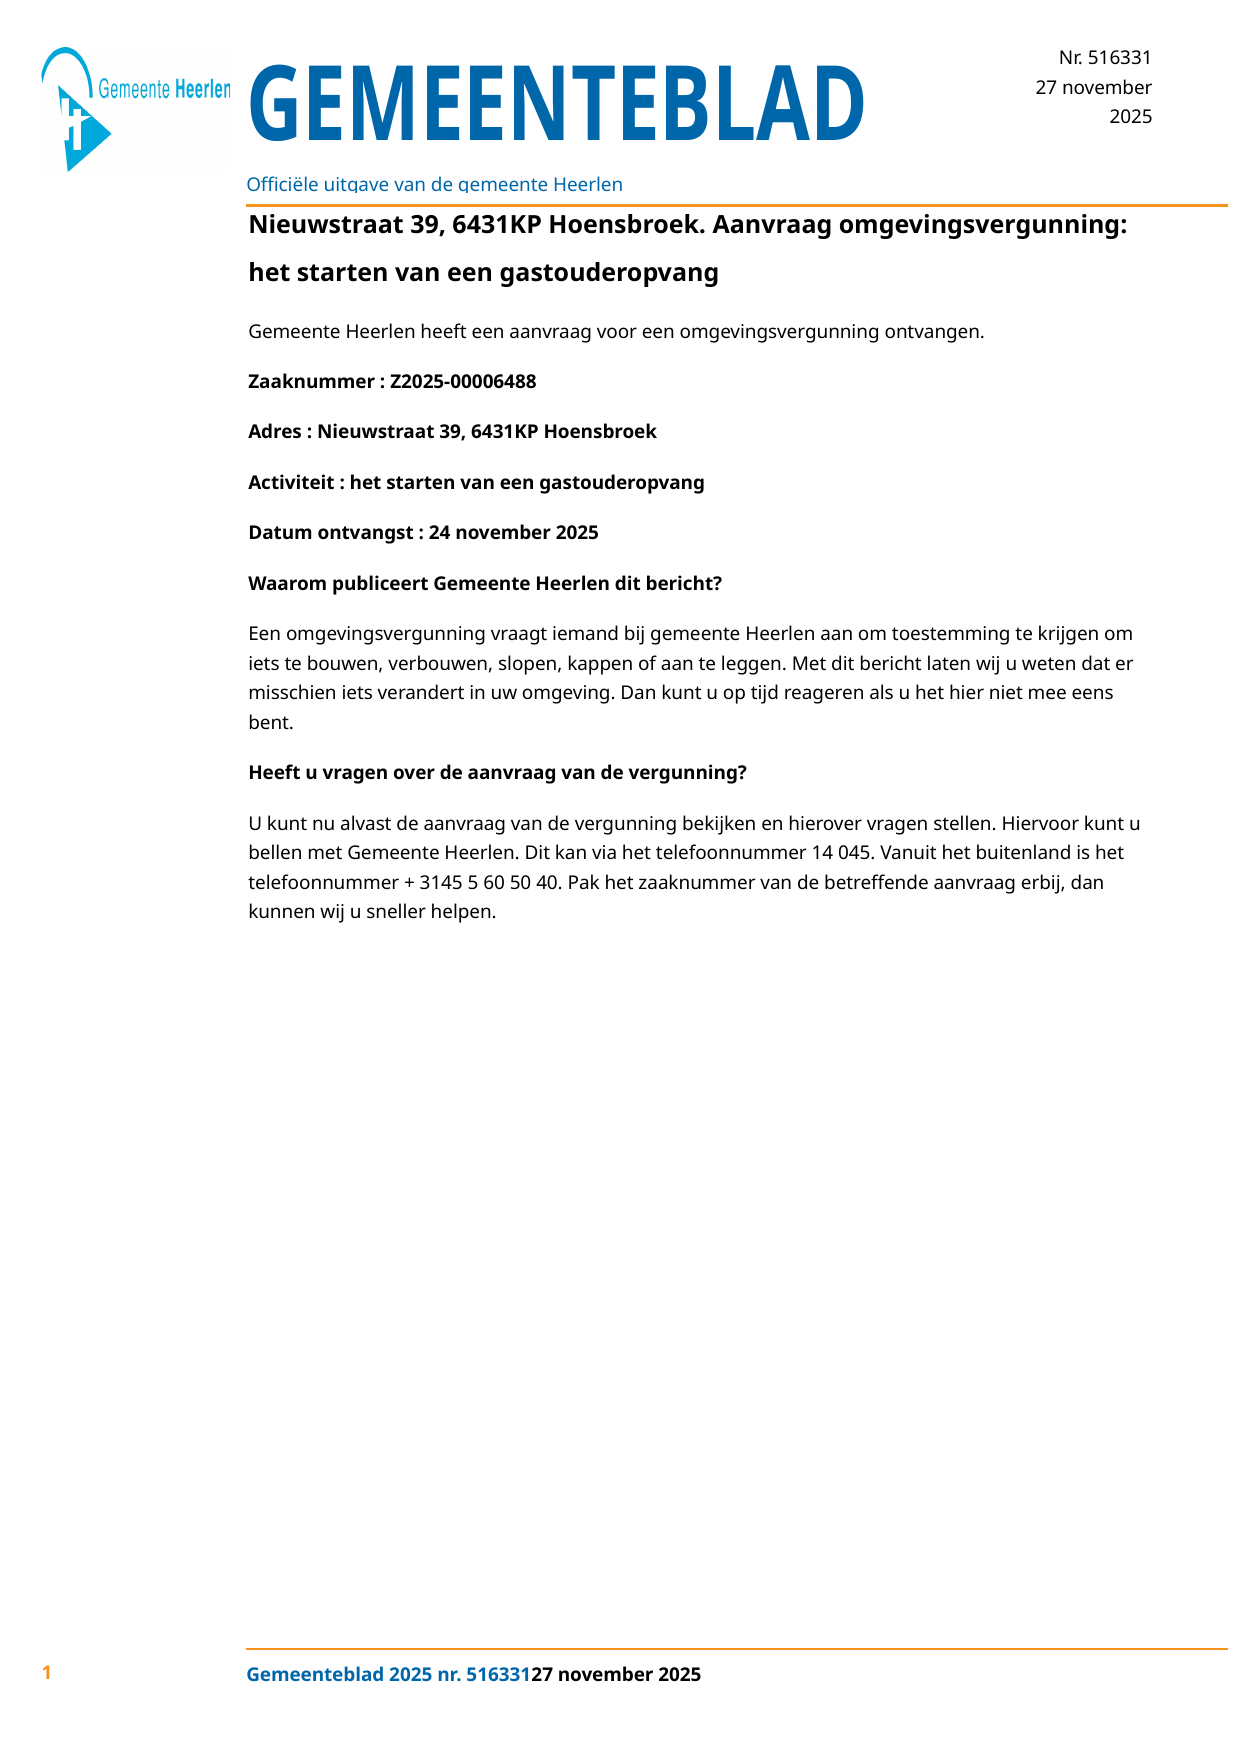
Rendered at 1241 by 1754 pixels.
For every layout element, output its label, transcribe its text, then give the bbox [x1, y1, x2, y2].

text Een omgevingsvergunning vraagt iemand bij gemeente Heerlen aan om toestemming te krijgen om iets te bouwen, verbouwen, slopen, kappen of aan te leggen. Met dit bericht laten wij u weten dat er misschien iets verandert in uw omgeving. Dan kunt u op tijd reageren als u het hier niet mee eens bent. [248, 620, 1152, 735]
text Activiteit : het starten van een gastouderopvang [248, 469, 1152, 495]
text Zaaknummer : Z2025-00006488 [248, 368, 1152, 394]
text Nieuwstraat 39, 6431KP Hoensbroek. Aanvraag omgevingsvergunning: het starten van een gastouderopvang [248, 207, 1152, 288]
text Gemeente Heerlen heeft een aanvraag voor een omgevingsvergunning ontvangen. [248, 318, 1152, 344]
text Heeft u vragen over de aanvraag van de vergunning? [248, 759, 1152, 785]
picture [41, 47, 231, 172]
text Waarom publiceert Gemeente Heerlen dit bericht? [248, 570, 1152, 596]
text U kunt nu alvast de aanvraag van de vergunning bekijken en hierover vragen stellen. Hiervoor kunt u bellen met Gemeente Heerlen. Dit kan via het telefoonnummer 14 045. Vanuit het buitenland is het telefoonnummer + 3145 5 60 50 40. Pak het zaaknummer van de betreffende aanvraag erbij, dan kunnen wij u sneller helpen. [248, 810, 1152, 924]
picture [41, 47, 59, 70]
text Datum ontvangst : 24 november 2025 [248, 519, 1152, 545]
text Adres : Nieuwstraat 39, 6431KP Hoensbroek [248, 419, 1152, 444]
